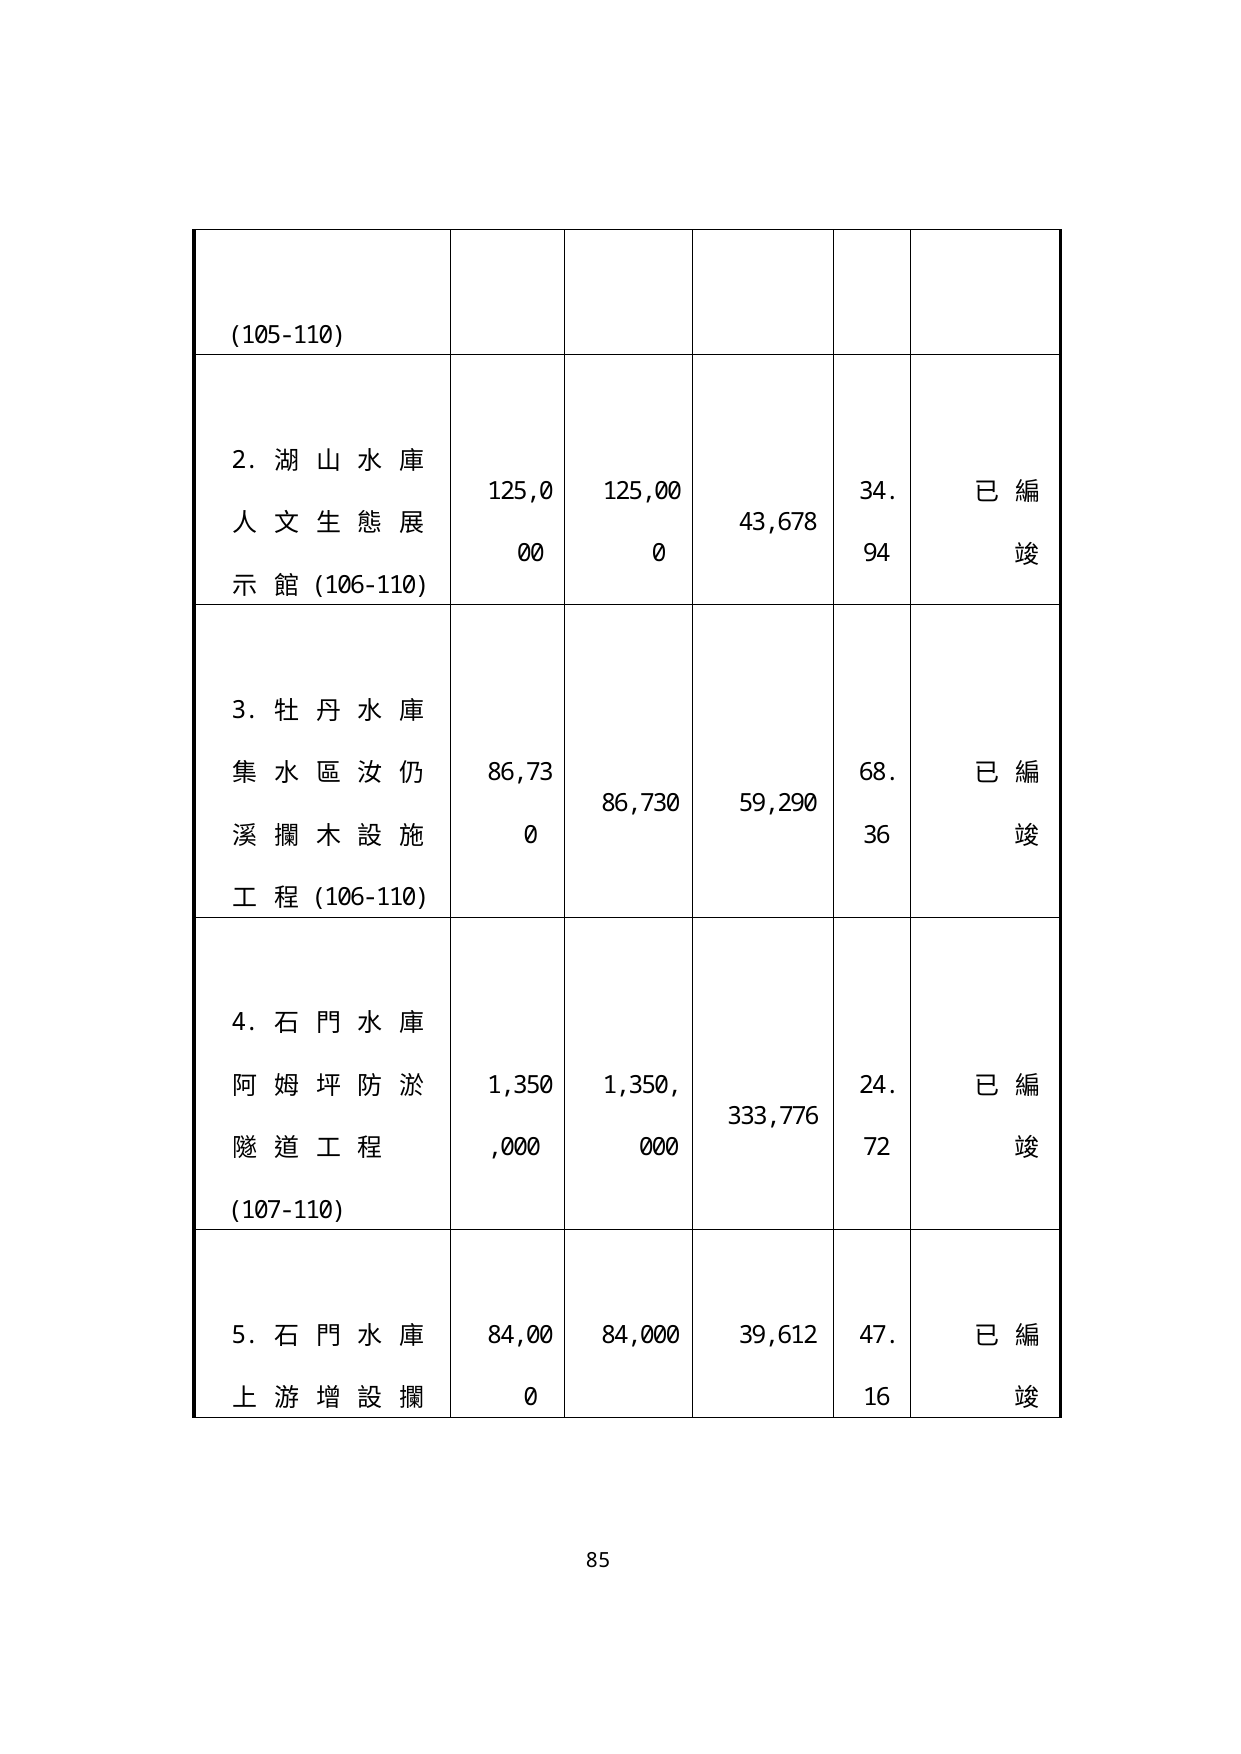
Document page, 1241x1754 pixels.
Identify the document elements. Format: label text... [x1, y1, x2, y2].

table_cell 已編竣 [911, 605, 1059, 917]
table_cell 1,350,000 [565, 918, 692, 1229]
table_cell [451, 230, 564, 354]
table_cell 47.16 [834, 1230, 910, 1417]
table_cell [693, 230, 833, 354]
table_cell 已編竣 [911, 355, 1059, 604]
table_cell [565, 230, 692, 354]
table_cell (105-110) [196, 230, 450, 354]
table_cell 34.94 [834, 355, 910, 604]
table_cell 已編竣 [911, 1230, 1059, 1417]
table_cell 43,678 [693, 355, 833, 604]
table_cell 1,350,000 [451, 918, 564, 1229]
table_cell 125,000 [565, 355, 692, 604]
table_cell [911, 230, 1059, 354]
table_cell 84,000 [451, 1230, 564, 1417]
table_cell 59,290 [693, 605, 833, 917]
table_cell 333,776 [693, 918, 833, 1229]
table_cell 5.石門水庫上游增設攔 [196, 1230, 450, 1417]
table_cell [834, 230, 910, 354]
table_cell 84,000 [565, 1230, 692, 1417]
table_cell 2.湖山水庫人文生態展示館(106-110) [196, 355, 450, 604]
table_cell 86,730 [565, 605, 692, 917]
table_cell 24.72 [834, 918, 910, 1229]
table_cell 68.36 [834, 605, 910, 917]
table_cell 86,730 [451, 605, 564, 917]
table_cell 125,000 [451, 355, 564, 604]
table_cell 已編竣 [911, 918, 1059, 1229]
table_cell 3.牡丹水庫集水區汝仍溪攔木設施工程(106-110) [196, 605, 450, 917]
table_cell 4.石門水庫阿姆坪防淤隧道工程(107-110) [196, 918, 450, 1229]
table_cell 39,612 [693, 1230, 833, 1417]
